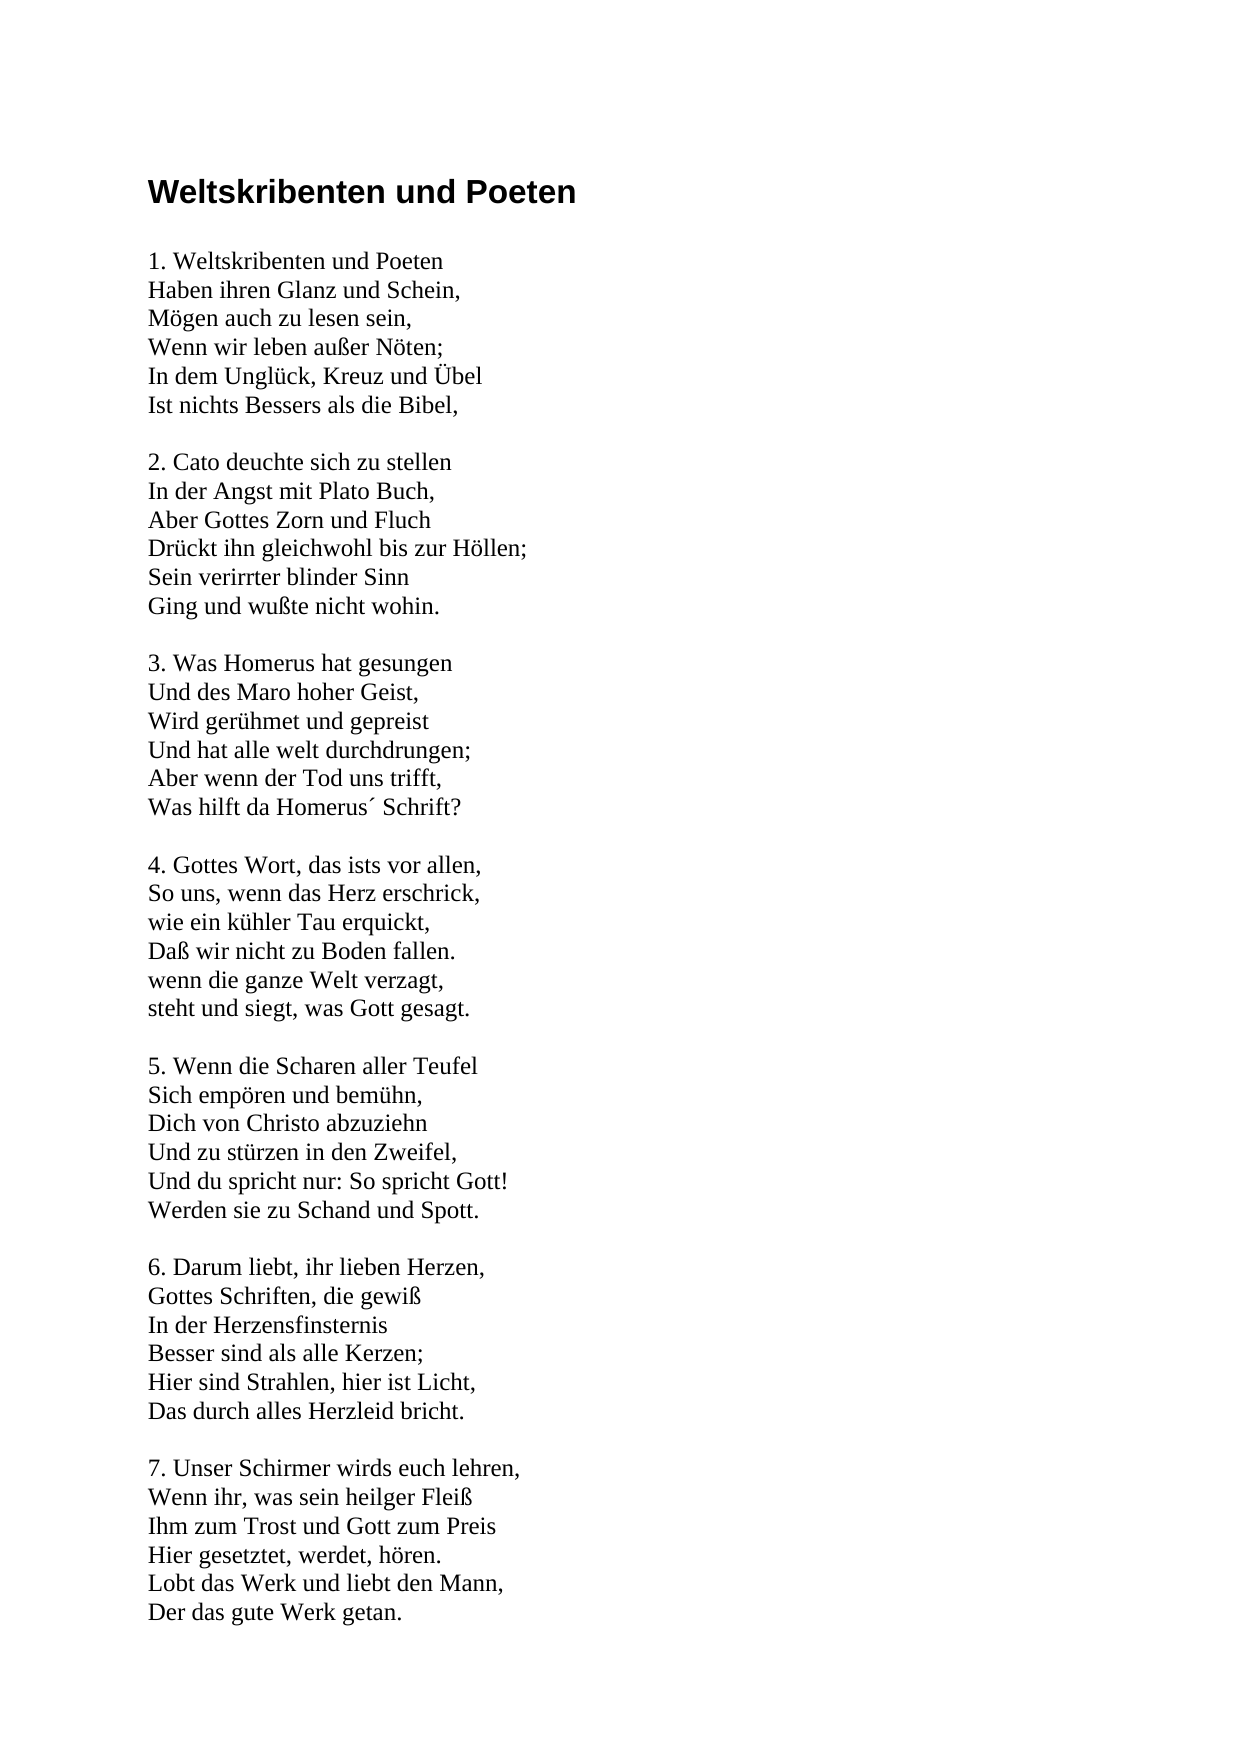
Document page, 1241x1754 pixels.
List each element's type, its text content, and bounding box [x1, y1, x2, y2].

text Mögen auch zu lesen sein, [148, 303, 1093, 332]
text Ist nichts Bessers als die Bibel, [148, 390, 1093, 418]
text wie ein kühler Tau erquickt, [148, 907, 1093, 936]
text Und des Maro hoher Geist, [148, 677, 1093, 706]
text 3. Was Homerus hat gesungen [148, 648, 1093, 677]
text Daß wir nicht zu Boden fallen. [148, 936, 1093, 965]
text Dich von Christo abzuziehn [148, 1108, 1093, 1137]
subtitle Weltskribenten und Poeten [148, 173, 1093, 211]
text Der das gute Werk getan. [148, 1597, 1093, 1626]
text steht und siegt, was Gott gesagt. [148, 993, 1093, 1022]
text 5. Wenn die Scharen aller Teufel [148, 1051, 1093, 1080]
text 4. Gottes Wort, das ists vor allen, [148, 850, 1093, 878]
text 1. Weltskribenten und Poeten [148, 246, 1093, 275]
text Sich empören und bemühn, [148, 1080, 1093, 1108]
text Ihm zum Trost und Gott zum Preis [148, 1511, 1093, 1540]
text Gottes Schriften, die gewiß [148, 1281, 1093, 1310]
text Und du spricht nur: So spricht Gott! [148, 1166, 1093, 1195]
text 2. Cato deuchte sich zu stellen [148, 447, 1093, 476]
text Ging und wußte nicht wohin. [148, 591, 1093, 620]
text Aber wenn der Tod uns trifft, [148, 763, 1093, 792]
text In der Angst mit Plato Buch, [148, 476, 1093, 505]
text Hier sind Strahlen, hier ist Licht, [148, 1367, 1093, 1396]
text Was hilft da Homerus´ Schrift? [148, 792, 1093, 821]
text Hier gesetztet, werdet, hören. [148, 1540, 1093, 1568]
text 6. Darum liebt, ihr lieben Herzen, [148, 1252, 1093, 1281]
text Haben ihren Glanz und Schein, [148, 275, 1093, 303]
text Drückt ihn gleichwohl bis zur Höllen; [148, 533, 1093, 562]
text Aber Gottes Zorn und Fluch [148, 505, 1093, 533]
text Sein verirrter blinder Sinn [148, 562, 1093, 591]
text Wenn wir leben außer Nöten; [148, 332, 1093, 361]
text wenn die ganze Welt verzagt, [148, 965, 1093, 993]
text Und hat alle welt durchdrungen; [148, 735, 1093, 763]
text Das durch alles Herzleid bricht. [148, 1396, 1093, 1425]
text 7. Unser Schirmer wirds euch lehren, [148, 1453, 1093, 1482]
text Besser sind als alle Kerzen; [148, 1338, 1093, 1367]
text Wird gerühmet und gepreist [148, 706, 1093, 735]
text Wenn ihr, was sein heilger Fleiß [148, 1482, 1093, 1511]
text In der Herzensfinsternis [148, 1310, 1093, 1338]
text Und zu stürzen in den Zweifel, [148, 1137, 1093, 1166]
text Werden sie zu Schand und Spott. [148, 1195, 1093, 1223]
text In dem Unglück, Kreuz und Übel [148, 361, 1093, 390]
text So uns, wenn das Herz erschrick, [148, 878, 1093, 907]
text Lobt das Werk und liebt den Mann, [148, 1568, 1093, 1597]
